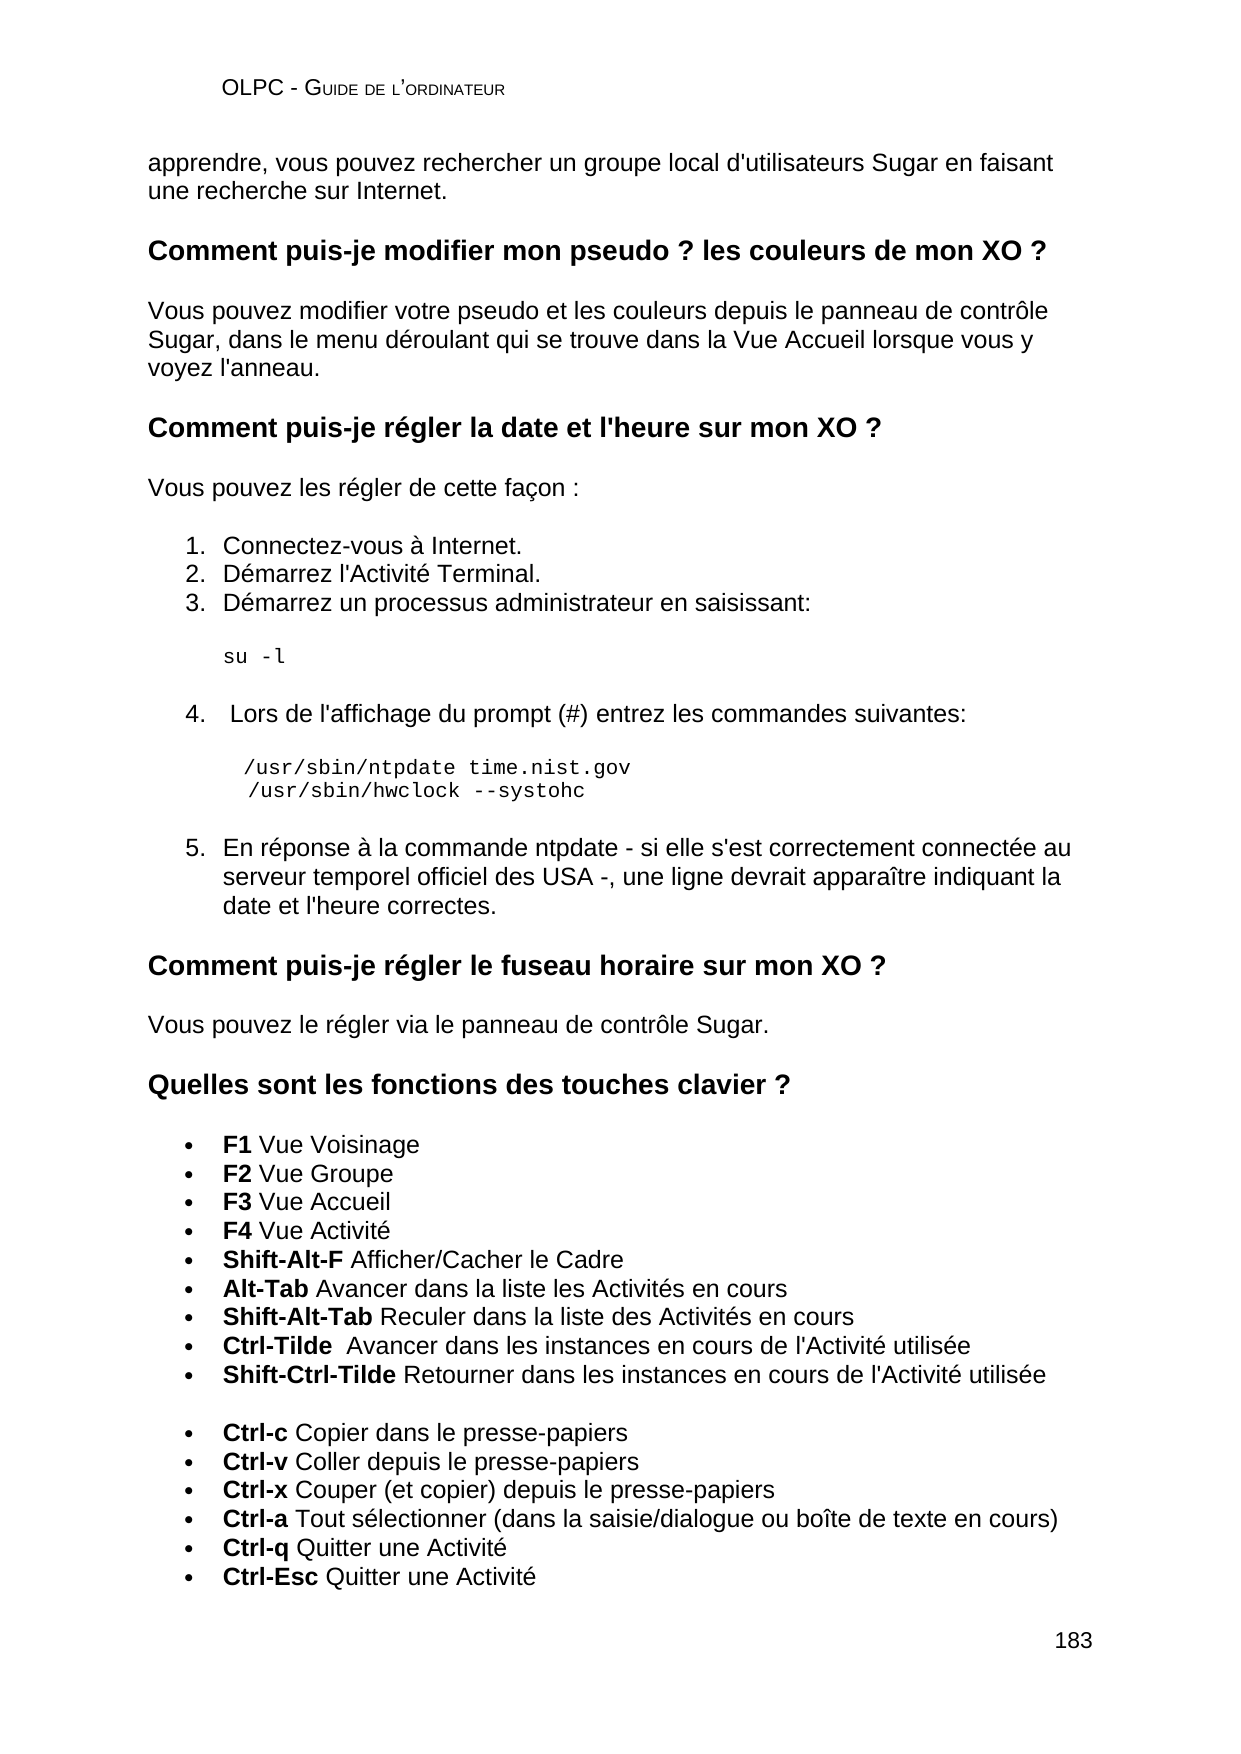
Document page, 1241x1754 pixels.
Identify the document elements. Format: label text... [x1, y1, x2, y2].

text Comment puis-je modifier mon pseudo ? les couleurs de mon XO ? [148, 234, 1092, 267]
list Shift-Alt-Tab Reculer dans la liste des Activités en cours [185, 1302, 1092, 1331]
list En réponse à la commande ntpdate - si elle s'est correctement connectée au serveur temporel officiel des USA -, une ligne devrait apparaître indiquant la date et l'heure correctes. [185, 833, 1092, 919]
list F2 Vue Groupe [185, 1158, 1092, 1187]
text su -l [223, 646, 1092, 670]
list Connectez-vous à Internet. [185, 531, 1092, 559]
text Vous pouvez les régler de cette façon : [148, 473, 1092, 502]
list Alt-Tab Avancer dans la liste les Activités en cours [185, 1273, 1092, 1302]
list Ctrl-c Copier dans le presse-papiers [185, 1418, 1092, 1446]
text Vous pouvez le régler via le panneau de contrôle Sugar. [148, 1010, 1092, 1039]
list Ctrl-Esc Quitter une Activité [185, 1561, 1092, 1590]
list Shift-Alt-F Afficher/Cacher le Cadre [185, 1245, 1092, 1273]
text /usr/sbin/hwclock --systohc [223, 781, 1092, 804]
list Ctrl-a Tout sélectionner (dans la saisie/dialogue ou boîte de texte en cours) [185, 1504, 1092, 1533]
list Shift-Ctrl-Tilde Retourner dans les instances en cours de l'Activité utilisée [185, 1360, 1092, 1388]
text Comment puis-je régler la date et l'heure sur mon XO ? [148, 411, 1092, 444]
text Quelles sont les fonctions des touches clavier ? [148, 1068, 1092, 1101]
list Lors de l'affichage du prompt (#) entrez les commandes suivantes: [185, 699, 1092, 728]
text Vous pouvez modifier votre pseudo et les couleurs depuis le panneau de contrôle Sugar, dans le menu déroulant qui se trouve dans la Vue Accueil lorsque vous y voyez l'anneau. [148, 296, 1092, 382]
list Ctrl-q Quitter une Activité [185, 1533, 1092, 1561]
list F1 Vue Voisinage [185, 1130, 1092, 1158]
list Démarrez un processus administrateur en saisissant: [185, 588, 1092, 617]
text apprendre, vous pouvez rechercher un groupe local d'utilisateurs Sugar en faisant une recherche sur Internet. [148, 148, 1092, 205]
list Ctrl-Tilde Avancer dans les instances en cours de l'Activité utilisée [185, 1331, 1092, 1360]
list F3 Vue Accueil [185, 1187, 1092, 1216]
list Ctrl-v Coller depuis le presse-papiers [185, 1446, 1092, 1475]
list F4 Vue Activité [185, 1216, 1092, 1245]
list Démarrez l'Activité Terminal. [185, 559, 1092, 588]
list Ctrl-x Couper (et copier) depuis le presse-papiers [185, 1475, 1092, 1504]
text Comment puis-je régler le fuseau horaire sur mon XO ? [148, 949, 1092, 981]
text /usr/sbin/ntpdate time.nist.gov [185, 757, 1092, 781]
